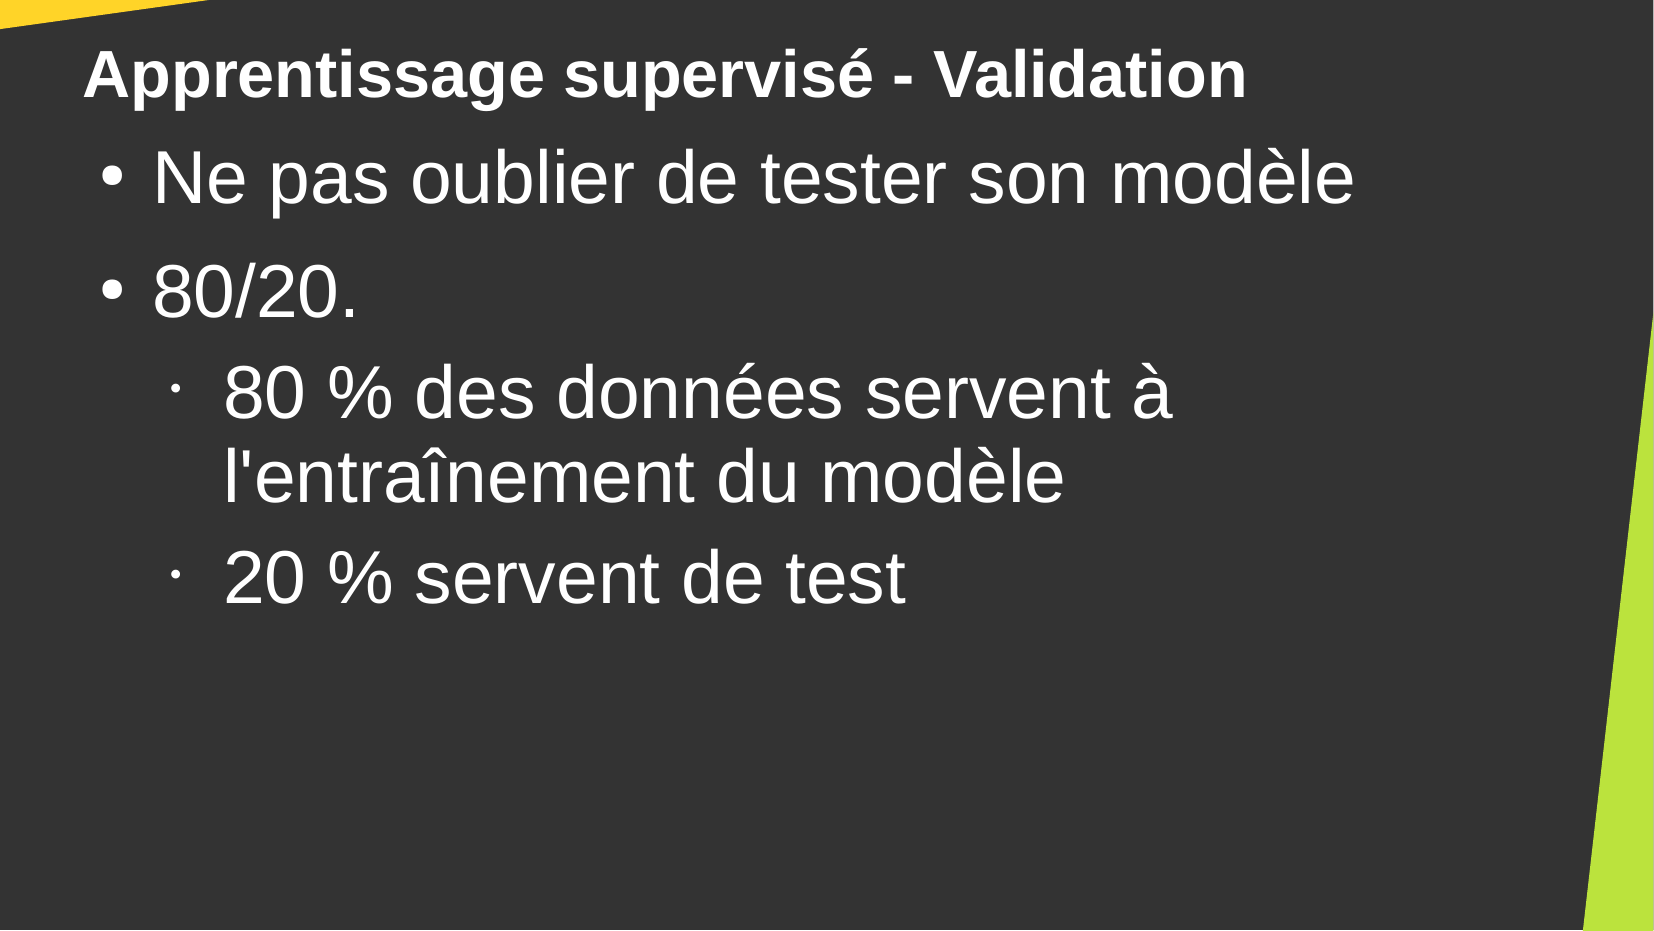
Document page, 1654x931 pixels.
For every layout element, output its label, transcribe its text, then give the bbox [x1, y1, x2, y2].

list Ne pas oublier de tester son modèle 80/20. 80 % des données servent à l'entraînement du modèle 20 % servent de test [81, 135, 1501, 804]
text_box [1582, 307, 1654, 931]
title Apprentissage supervisé - Validation [82, 37, 1571, 113]
text_box [0, 0, 209, 30]
